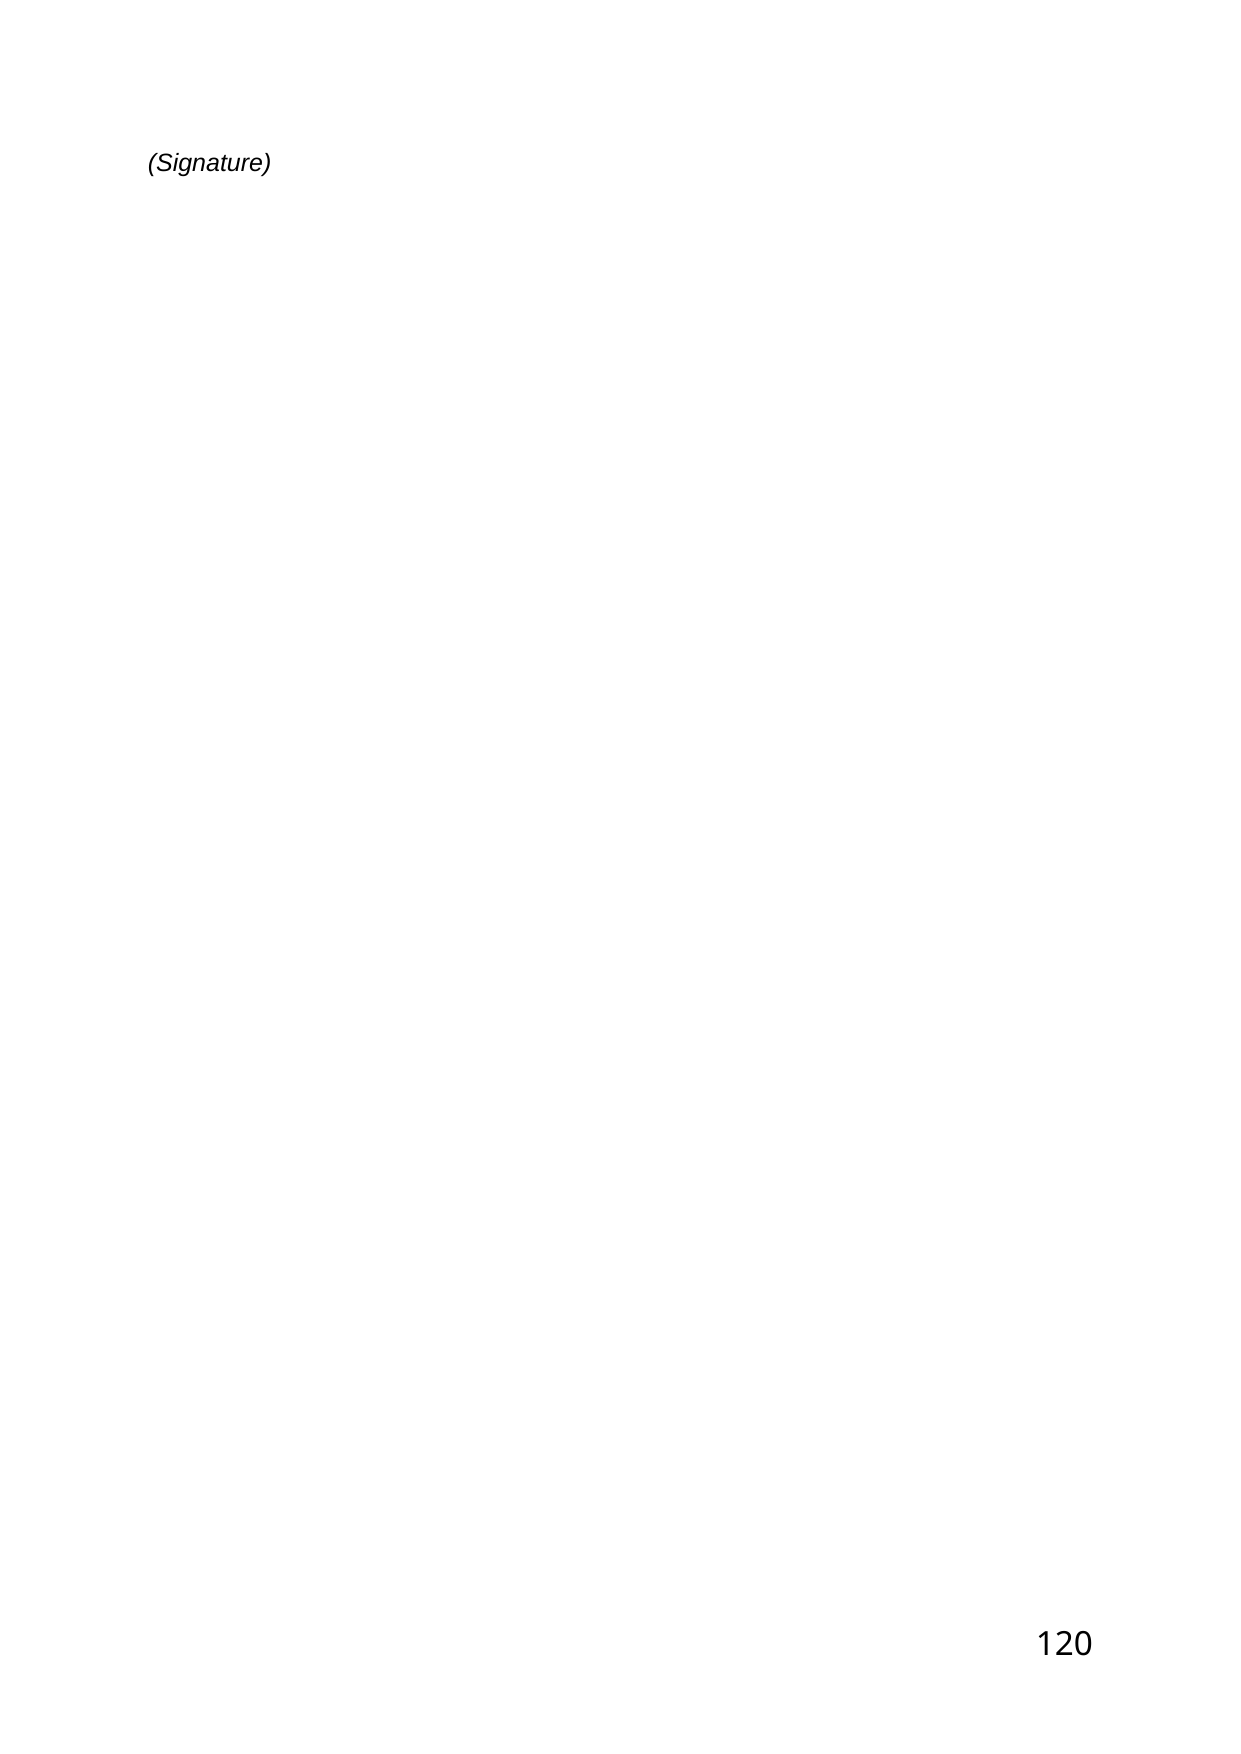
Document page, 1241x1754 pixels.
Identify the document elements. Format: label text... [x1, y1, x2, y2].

text (Signature) [148, 148, 1093, 176]
